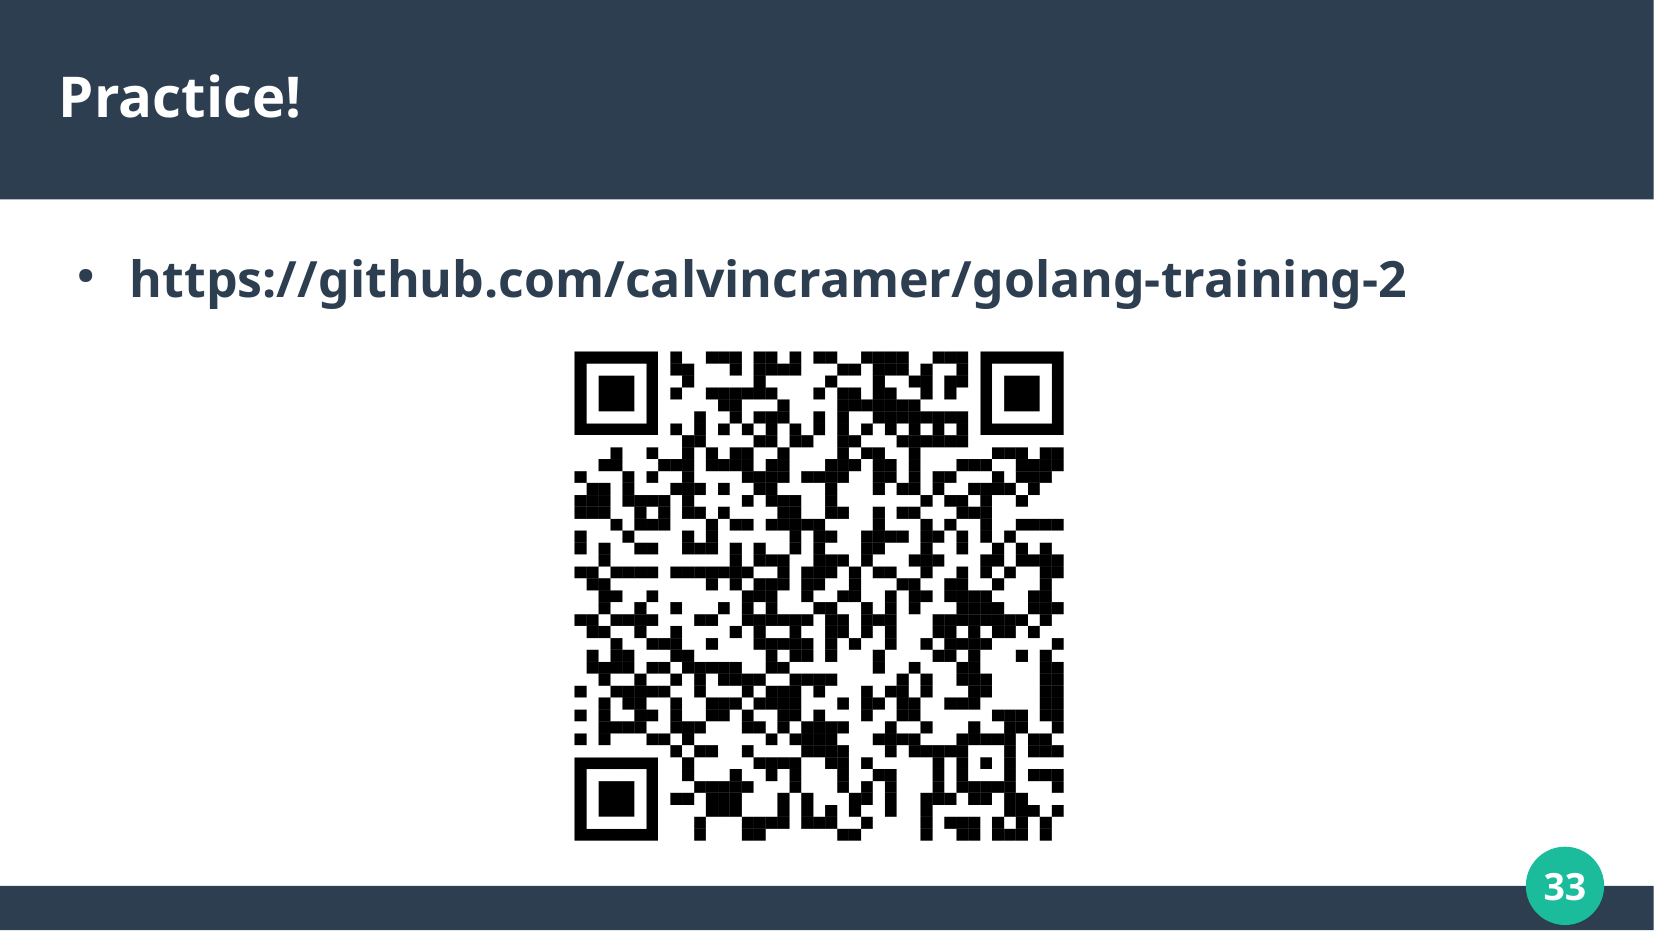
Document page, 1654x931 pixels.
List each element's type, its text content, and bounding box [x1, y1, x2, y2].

list https://github.com/calvincramer/golang-training-2 [59, 243, 1595, 864]
title Practice! [59, 37, 1595, 155]
picture [574, 351, 1064, 841]
